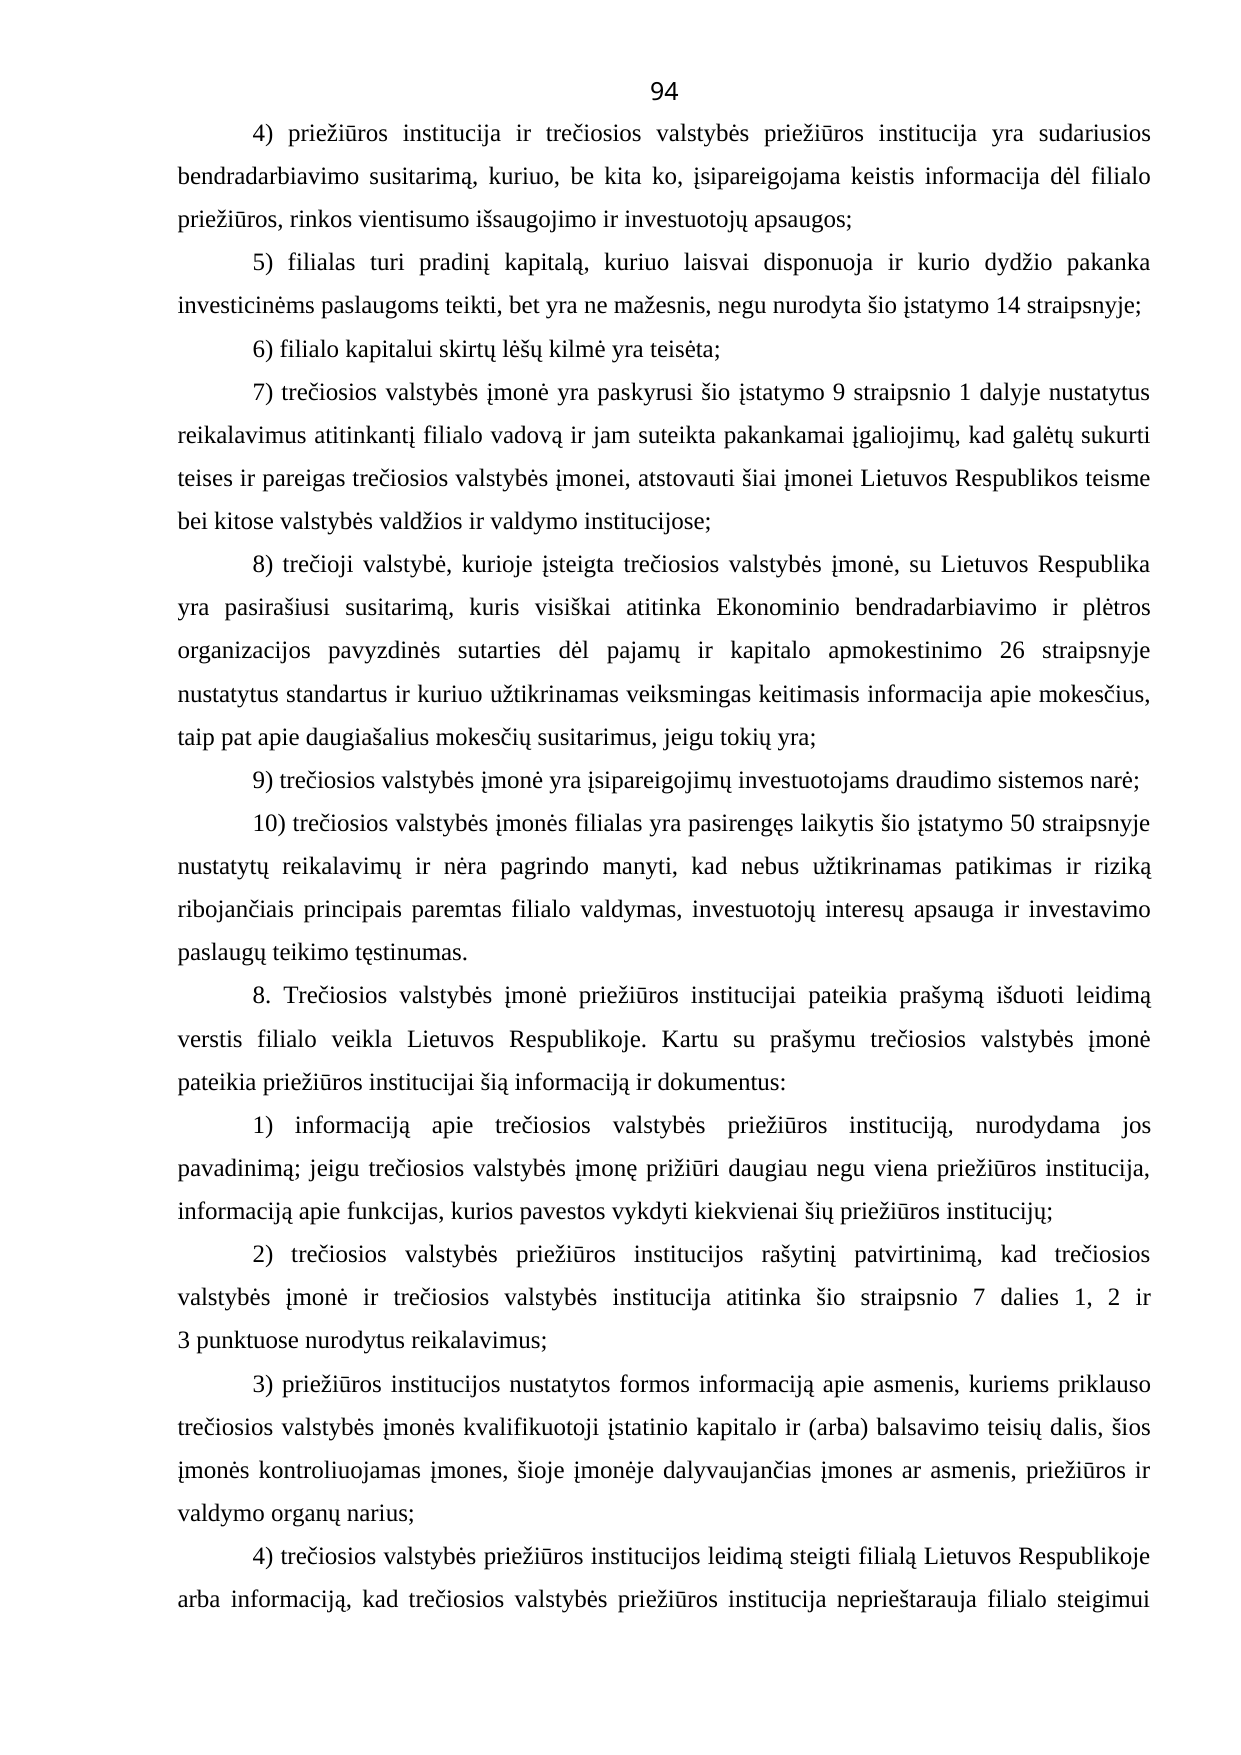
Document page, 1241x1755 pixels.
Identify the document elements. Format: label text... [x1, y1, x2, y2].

text 1) informaciją apie trečiosios valstybės priežiūros instituciją, nurodydama jos pavadinimą; jeigu trečiosios valstybės įmonę prižiūri daugiau negu viena priežiūros institucija, informaciją apie funkcijas, kurios pavestos vykdyti kiekvienai šių priežiūros institucijų; [177, 1110, 1152, 1225]
text 4) trečiosios valstybės priežiūros institucijos leidimą steigti filialą Lietuvos Respublikoje arba informaciją, kad trečiosios valstybės priežiūros institucija neprieštarauja filialo steigimui [177, 1541, 1152, 1613]
text 7) trečiosios valstybės įmonė yra paskyrusi šio įstatymo 9 straipsnio 1 dalyje nustatytus reikalavimus atitinkantį filialo vadovą ir jam suteikta pakankamai įgaliojimų, kad galėtų sukurti teises ir pareigas trečiosios valstybės įmonei, atstovauti šiai įmonei Lietuvos Respublikos teisme bei kitose valstybės valdžios ir valdymo institucijose; [177, 377, 1152, 535]
text 9) trečiosios valstybės įmonė yra įsipareigojimų investuotojams draudimo sistemos narė; [177, 765, 1152, 794]
text 8. Trečiosios valstybės įmonė priežiūros institucijai pateikia prašymą išduoti leidimą verstis filialo veikla Lietuvos Respublikoje. Kartu su prašymu trečiosios valstybės įmonė pateikia priežiūros institucijai šią informaciją ir dokumentus: [177, 981, 1152, 1096]
text 4) priežiūros institucija ir trečiosios valstybės priežiūros institucija yra sudariusios bendradarbiavimo susitarimą, kuriuo, be kita ko, įsipareigojama keistis informacija dėl filialo priežiūros, rinkos vientisumo išsaugojimo ir investuotojų apsaugos; [177, 118, 1152, 233]
text 3) priežiūros institucijos nustatytos formos informaciją apie asmenis, kuriems priklauso trečiosios valstybės įmonės kvalifikuotoji įstatinio kapitalo ir (arba) balsavimo teisių dalis, šios įmonės kontroliuojamas įmones, šioje įmonėje dalyvaujančias įmones ar asmenis, priežiūros ir valdymo organų narius; [177, 1369, 1152, 1527]
text 10) trečiosios valstybės įmonės filialas yra pasirengęs laikytis šio įstatymo 50 straipsnyje nustatytų reikalavimų ir nėra pagrindo manyti, kad nebus užtikrinamas patikimas ir riziką ribojančiais principais paremtas filialo valdymas, investuotojų interesų apsauga ir investavimo paslaugų teikimo tęstinumas. [177, 808, 1152, 966]
text 6) filialo kapitalui skirtų lėšų kilmė yra teisėta; [177, 334, 1152, 362]
text 5) filialas turi pradinį kapitalą, kuriuo laisvai disponuoja ir kurio dydžio pakanka investicinėms paslaugoms teikti, bet yra ne mažesnis, negu nurodyta šio įstatymo 14 straipsnyje; [177, 247, 1152, 319]
text 8) trečioji valstybė, kurioje įsteigta trečiosios valstybės įmonė, su Lietuvos Respublika yra pasirašiusi susitarimą, kuris visiškai atitinka Ekonominio bendradarbiavimo ir plėtros organizacijos pavyzdinės sutarties dėl pajamų ir kapitalo apmokestinimo 26 straipsnyje nustatytus standartus ir kuriuo užtikrinamas veiksmingas keitimasis informacija apie mokesčius, taip pat apie daugiašalius mokesčių susitarimus, jeigu tokių yra; [177, 549, 1152, 751]
text 2) trečiosios valstybės priežiūros institucijos rašytinį patvirtinimą, kad trečiosios valstybės įmonė ir trečiosios valstybės institucija atitinka šio straipsnio 7 dalies 1, 2 ir 3 punktuose nurodytus reikalavimus; [177, 1239, 1152, 1354]
